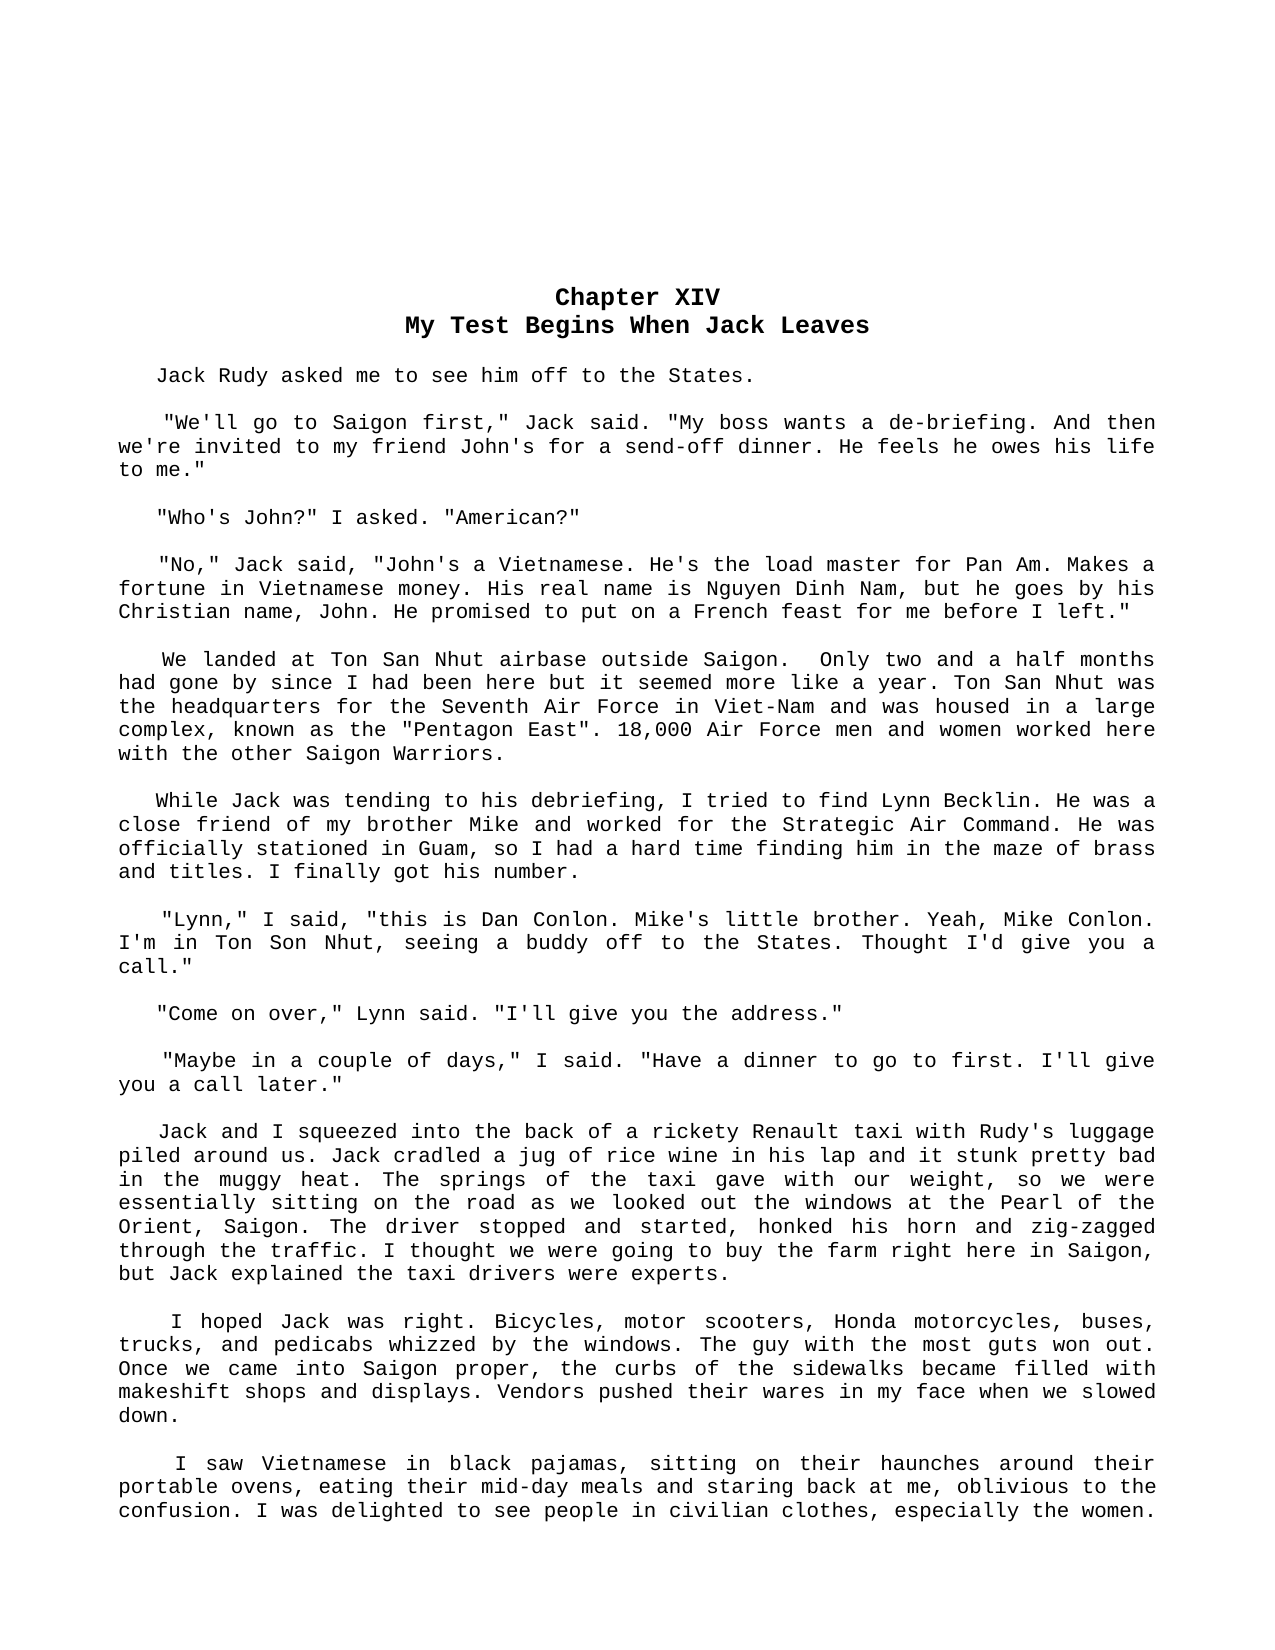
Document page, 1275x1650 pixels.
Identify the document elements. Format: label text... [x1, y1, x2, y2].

text "Come on over," Lynn said. "I'll give you the address." [118, 1003, 1157, 1027]
text "Maybe in a couple of days," I said. "Have a dinner to go to first. I'll give you a call later." [118, 1051, 1157, 1098]
text Chapter XIV [118, 284, 1157, 312]
text We landed at Ton San Nhut airbase outside Saigon. Only two and a half months had gone by since I had been here but it seemed more like a year. Ton San Nhut was the headquarters for the Seventh Air Force in Viet-Nam and was housed in a large complex, known as the "Pentagon East". 18,000 Air Force men and women worked here with the other Saigon Warriors. [118, 648, 1157, 767]
text I saw Vietnamese in black pajamas, sitting on their haunches around their portable ovens, eating their mid-day meals and staring back at me, oblivious to the confusion. I was delighted to see people in civilian clothes, especially the women. [118, 1452, 1157, 1523]
text While Jack was tending to his debriefing, I tried to find Lynn Becklin. He was a close friend of my brother Mike and worked for the Strategic Air Command. He was officially stationed in Guam, so I had a hard time finding him in the maze of brass and titles. I finally got his number. [118, 790, 1157, 885]
text "Lynn," I said, "this is Dan Conlon. Mike's little brother. Yeah, Mike Conlon. I'm in Ton Son Nhut, seeing a buddy off to the States. Thought I'd give you a call." [118, 909, 1157, 979]
text My Test Begins When Jack Leaves [118, 312, 1157, 341]
text Jack Rudy asked me to see him off to the States. [118, 365, 1157, 388]
text "We'll go to Saigon first," Jack said. "My boss wants a de-briefing. And then we're invited to my friend John's for a send-off dinner. He feels he owes his life to me." [118, 412, 1157, 483]
text Jack and I squeezed into the back of a rickety Renault taxi with Rudy's luggage piled around us. Jack cradled a jug of rice wine in his lap and it stunk pretty bad in the muggy heat. The springs of the taxi gave with our weight, so we were essentially sitting on the road as we looked out the windows at the Pearl of the Orient, Saigon. The driver stopped and started, honked his horn and zig-zagged through the traffic. I thought we were going to buy the farm right here in Saigon, but Jack explained the taxi drivers were experts. [118, 1121, 1157, 1287]
text "Who's John?" I asked. "American?" [118, 507, 1157, 530]
text I hoped Jack was right. Bicycles, motor scooters, Honda motorcycles, buses, trucks, and pedicabs whizzed by the windows. The guy with the most guts won out. Once we came into Saigon proper, the curbs of the sidewalks became filled with makeshift shops and displays. Vendors pushed their wares in my face when we slowed down. [118, 1311, 1157, 1429]
text "No," Jack said, "John's a Vietnamese. He's the load master for Pan Am. Makes a fortune in Vietnamese money. His real name is Nguyen Dinh Nam, but he goes by his Christian name, John. He promised to put on a French feast for me before I left." [118, 554, 1157, 625]
